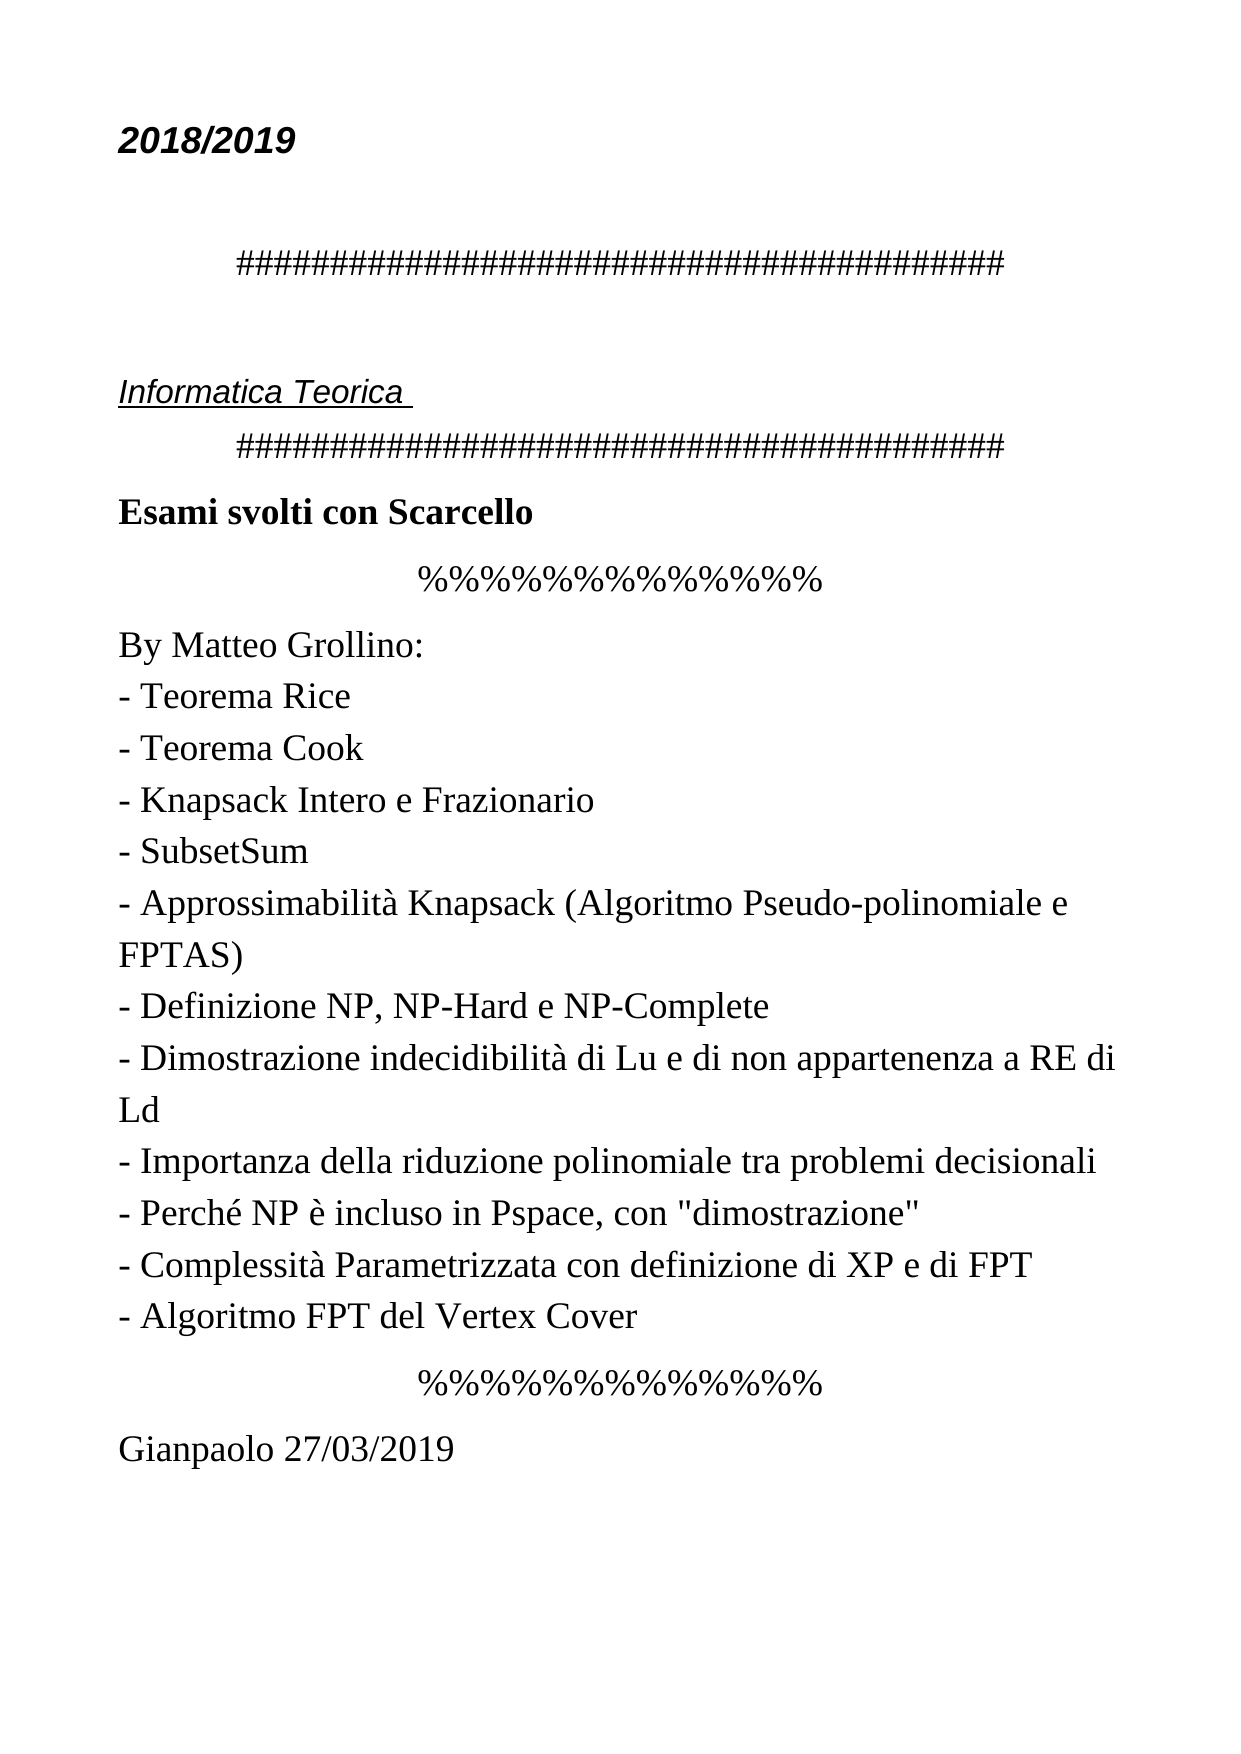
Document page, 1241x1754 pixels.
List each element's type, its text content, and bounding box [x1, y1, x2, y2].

text By Matteo Grollino: - Teorema Rice - Teorema Cook - Knapsack Intero e Frazionario - SubsetSum - Approssimabilità Knapsack (Algoritmo Pseudo-polinomiale e FPTAS) - Definizione NP, NP-Hard e NP-Complete - Dimostrazione indecidibilità di Lu e di non appartenenza a RE di Ld - Importanza della riduzione polinomiale tra problemi decisionali - Perché NP è incluso in Pspace, con "dimostrazione" - Complessità Parametrizzata con definizione di XP e di FPT - Algoritmo FPT del Vertex Cover [118, 622, 1122, 1337]
text Gianpaolo 27/03/2019 [118, 1426, 1122, 1469]
text %%%%%%%%%%%%% [118, 556, 1122, 599]
text %%%%%%%%%%%%% [118, 1360, 1122, 1403]
text ######################################### [118, 240, 1122, 283]
subtitle 2018/2019 [118, 118, 1122, 161]
text Esami svolti con Scarcello [118, 490, 1122, 533]
subtitle ######################################### [118, 423, 1122, 467]
subtitle Informatica Teorica [118, 372, 1122, 411]
